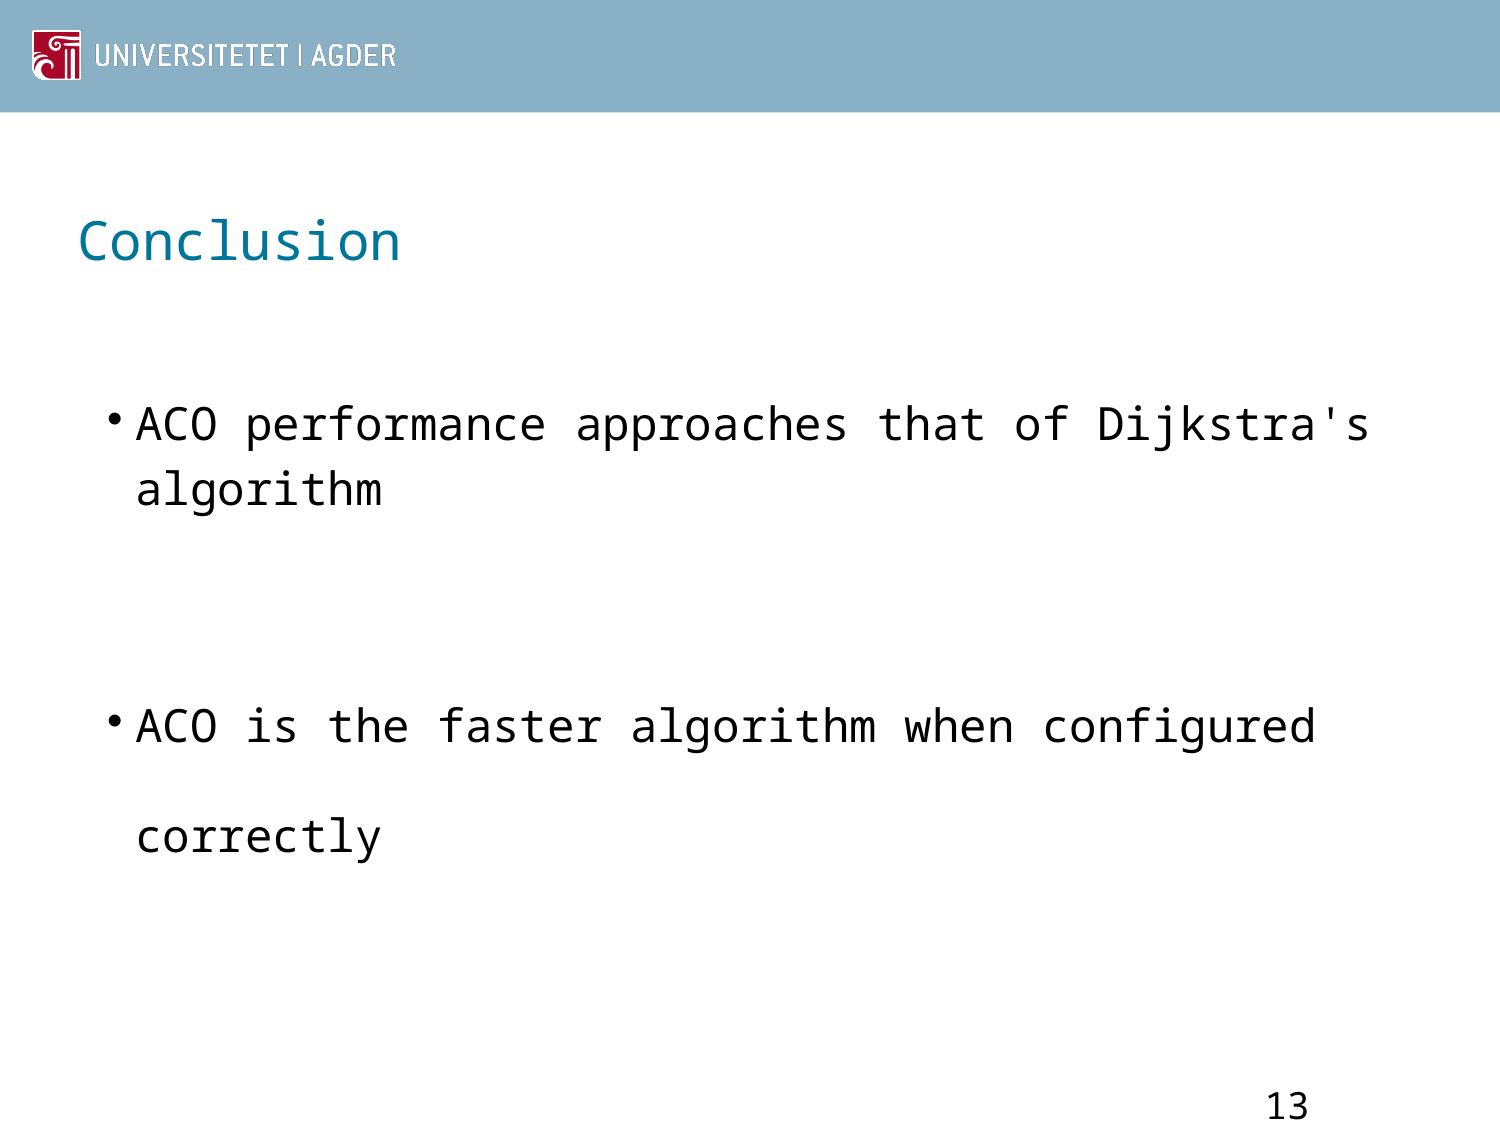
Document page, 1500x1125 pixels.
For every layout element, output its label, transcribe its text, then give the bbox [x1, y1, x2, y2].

title Conclusion [62, 75, 1462, 279]
picture [32, 30, 395, 80]
list ACO performance approaches that of Dijkstra's algorithm ACO is the faster algorithm when configured correctly [62, 312, 1462, 1125]
